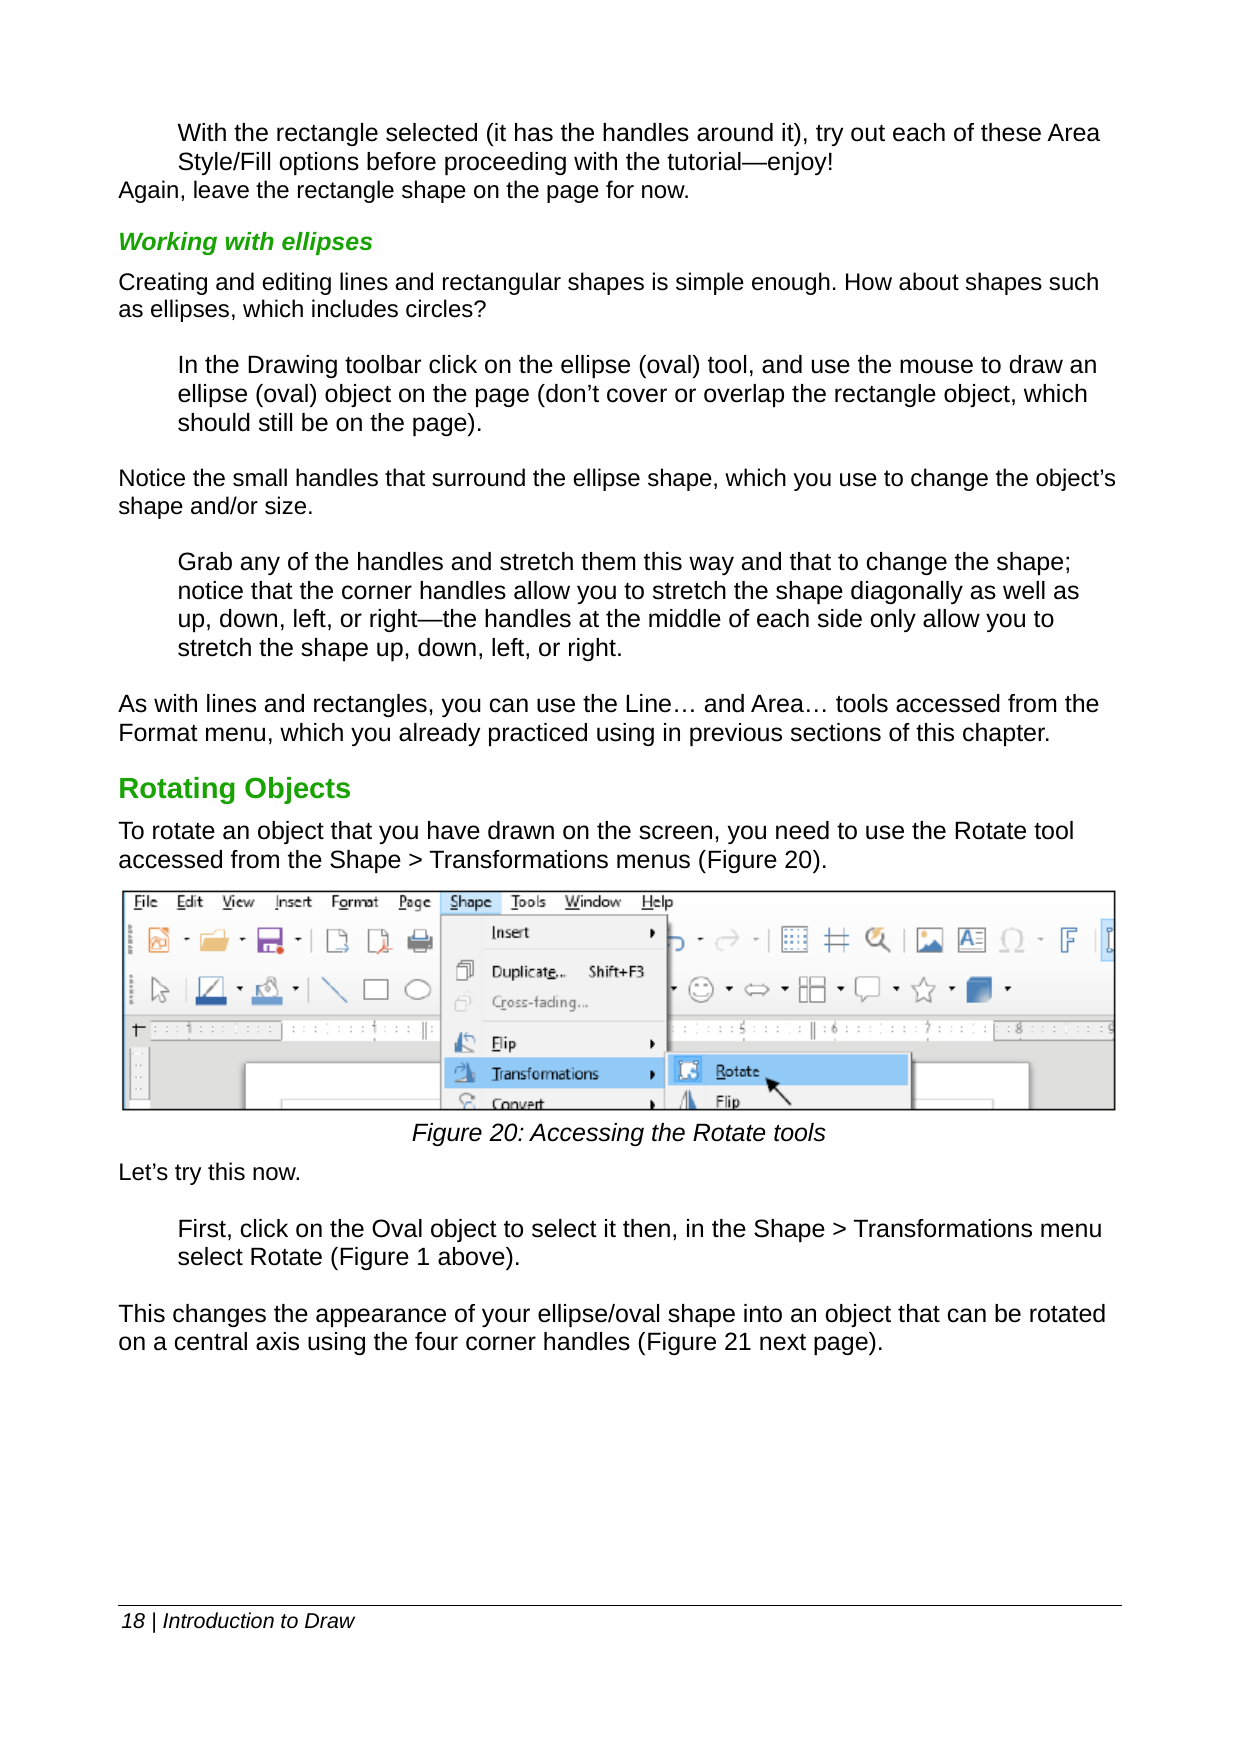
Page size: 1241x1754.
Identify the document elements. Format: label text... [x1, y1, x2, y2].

text Notice the small handles that surround the ellipse shape, which you use to change the object’s shape and/or size. [118, 464, 1122, 519]
text Creating and editing lines and rectangular shapes is simple enough. How about shapes such as ellipses, which includes circles? [118, 267, 1122, 323]
text Grab any of the handles and stretch them this way and that to change the shape; notice that the corner handles allow you to stretch the shape diagonally as well as up, down, left, or right—the handles at the middle of each side only allow you to stretch the shape up, down, left, or right. [177, 547, 1122, 662]
text As with lines and rectangles, you can use the Line… and Area… tools accessed from the Format menu, which you already practiced using in previous sections of this chapter. [118, 689, 1122, 747]
text Figure 20: Accessing the Rotate tools [118, 1118, 1122, 1146]
text Let’s try this now. [118, 1158, 1122, 1186]
picture [118, 885, 1123, 1118]
text To rotate an object that you have drawn on the screen, you need to use the Rotate tool accessed from the Shape > Transformations menus (Figure 20). [118, 816, 1122, 873]
subtitle Working with ellipses [118, 227, 1122, 256]
text First, click on the Oval object to select it then, in the Shape > Transformations menu select Rotate (Figure 1 above). [177, 1213, 1122, 1271]
text This changes the appearance of your ellipse/oval shape into an object that can be rotated on a central axis using the four corner handles (Figure 21 next page). [118, 1299, 1122, 1356]
text In the Drawing toolbar click on the ellipse (oval) tool, and use the mouse to draw an ellipse (oval) object on the page (don’t cover or overlap the rectangle object, which should still be on the page). [177, 350, 1122, 436]
subtitle Rotating Objects [118, 771, 1122, 804]
text Again, leave the rectangle shape on the page for now. [118, 176, 1122, 203]
text With the rectangle selected (it has the handles around it), try out each of these Area Style/Fill options before proceeding with the tutorial—enjoy! [177, 118, 1122, 176]
